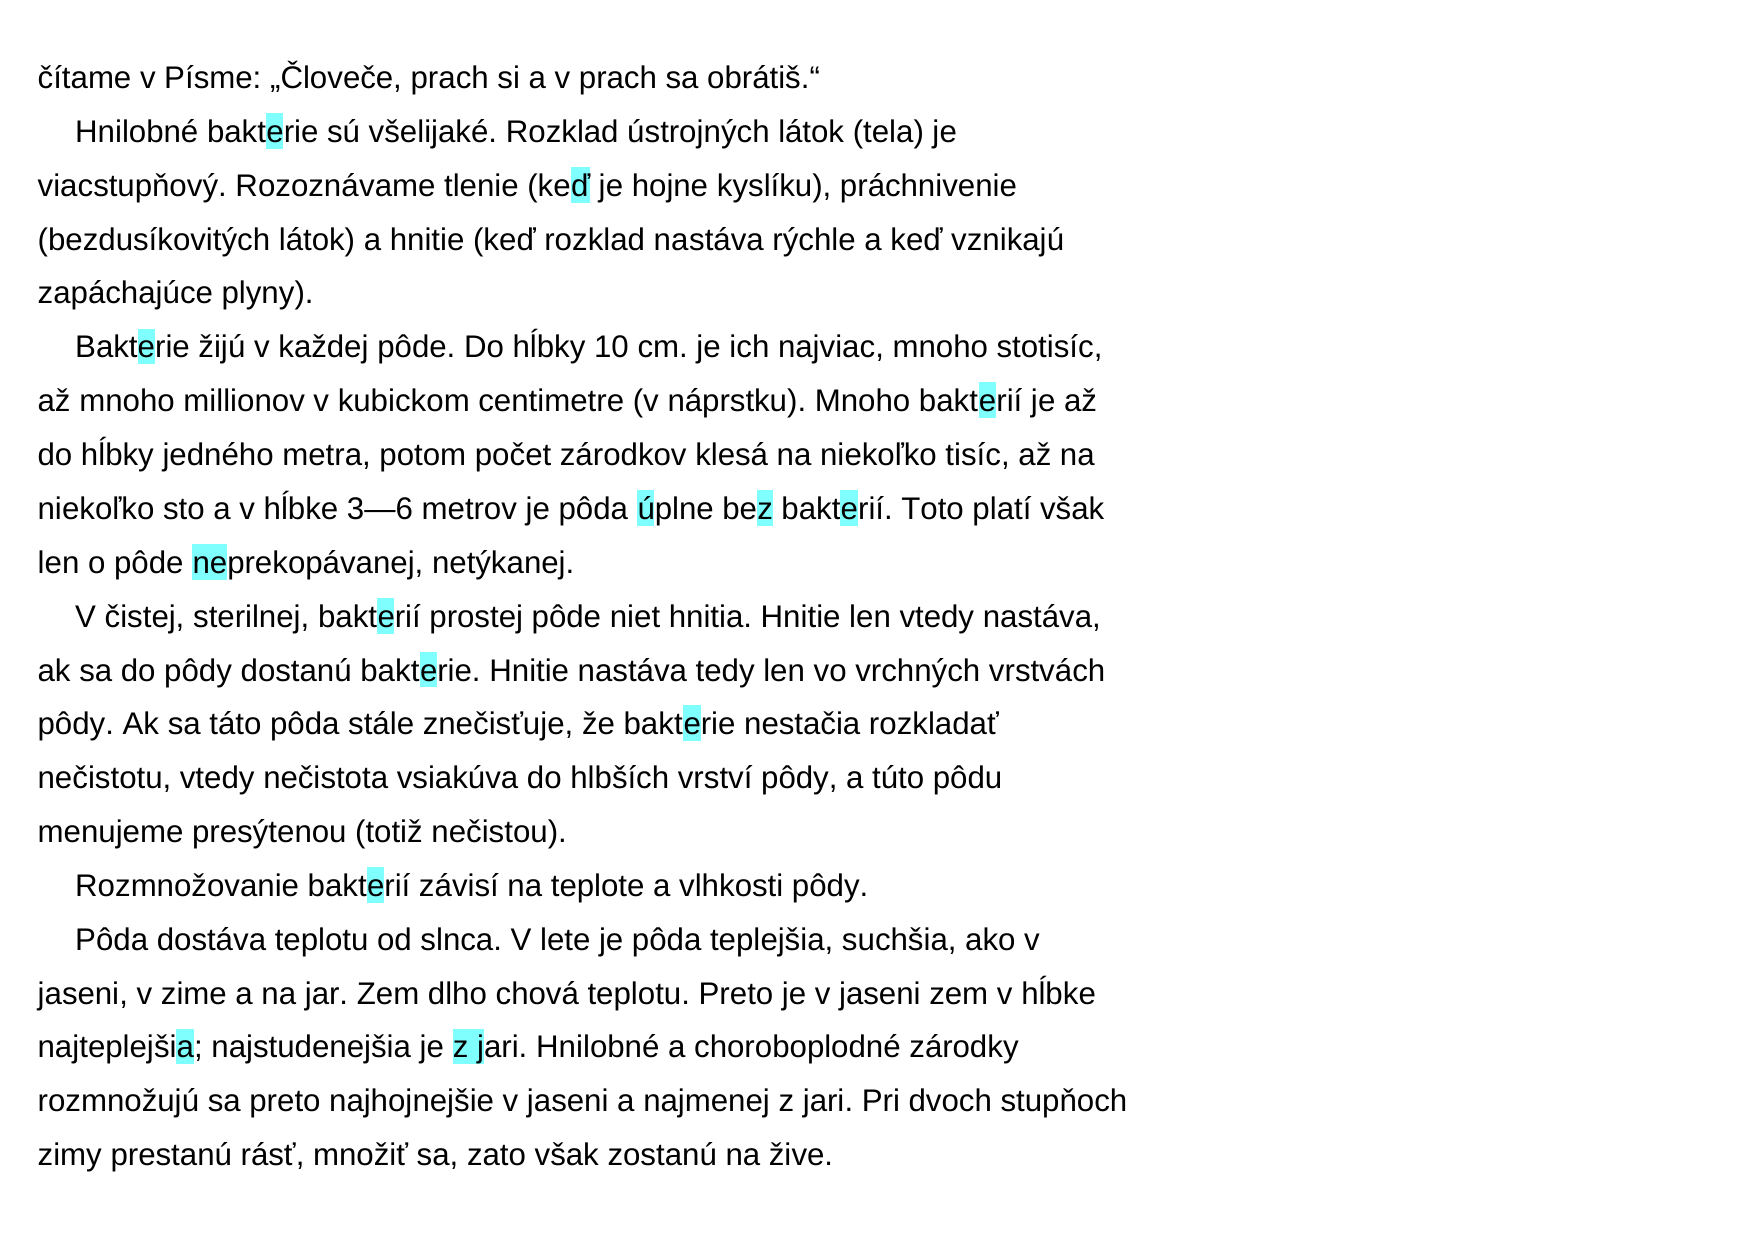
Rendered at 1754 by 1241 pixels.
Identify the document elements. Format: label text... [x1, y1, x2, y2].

text čítame v Písme: „Človeče, prach si a v prach sa obrátiš.“ [37, 59, 1130, 95]
text V čistej, sterilnej, bakterií prostej pôde niet hnitia. Hnitie len vtedy nastáva, ak sa do pôdy dostanú bakterie. Hnitie nastáva tedy len vo vrchných vrstvách pôdy. Ak sa táto pôda stále znečisťuje, že bakterie nestačia rozkladať nečistotu, vtedy nečistota vsiakúva do hlbších vrství pôdy, a túto pôdu menujeme presýtenou (totiž nečistou). [37, 598, 1130, 849]
text Bakterie žijú v každej pôde. Do hĺbky 10 cm. je ich najviac, mnoho stotisíc, až mnoho millionov v kubickom centimetre (v náprstku). Mnoho bakterií je až do hĺbky jedného metra, potom počet zárodkov klesá na niekoľko tisíc, až na nie­koľko sto a v hĺbke 3—6 metrov je pôda úplne bez bakterií. Toto platí však len o pôde neprekopávanej, netýkanej. [37, 328, 1130, 580]
text Hnilobné bakterie sú všelijaké. Rozklad ústrojných látok (tela) je viacstupňový. Rozozná­vame tlenie (keď je hojne kyslíku), práchnivenie (bezdusíkovitých látok) a hnitie (keď rozklad na­stáva rýchle a keď vznikajú zapáchajúce plyny). [37, 113, 1130, 311]
text Pôda dostáva teplotu od slnca. V lete je pôda teplejšia, suchšia, ako v jaseni, v zime a na jar. Zem dlho chová teplotu. Preto je v jaseni zem v hĺbke najteplejšia; najstudenejšia je z jari. Hni­lobné a choroboplodné zárodky rozmnožujú sa preto najhojnejšie v jaseni a najmenej z jari. Pri dvoch stupňoch zimy prestanú rásť, množiť sa, zato však zostanú na žive. [37, 921, 1130, 1172]
text Rozmnožovanie bakterií závisí na teplote a vlhkosti pôdy. [37, 867, 1130, 903]
